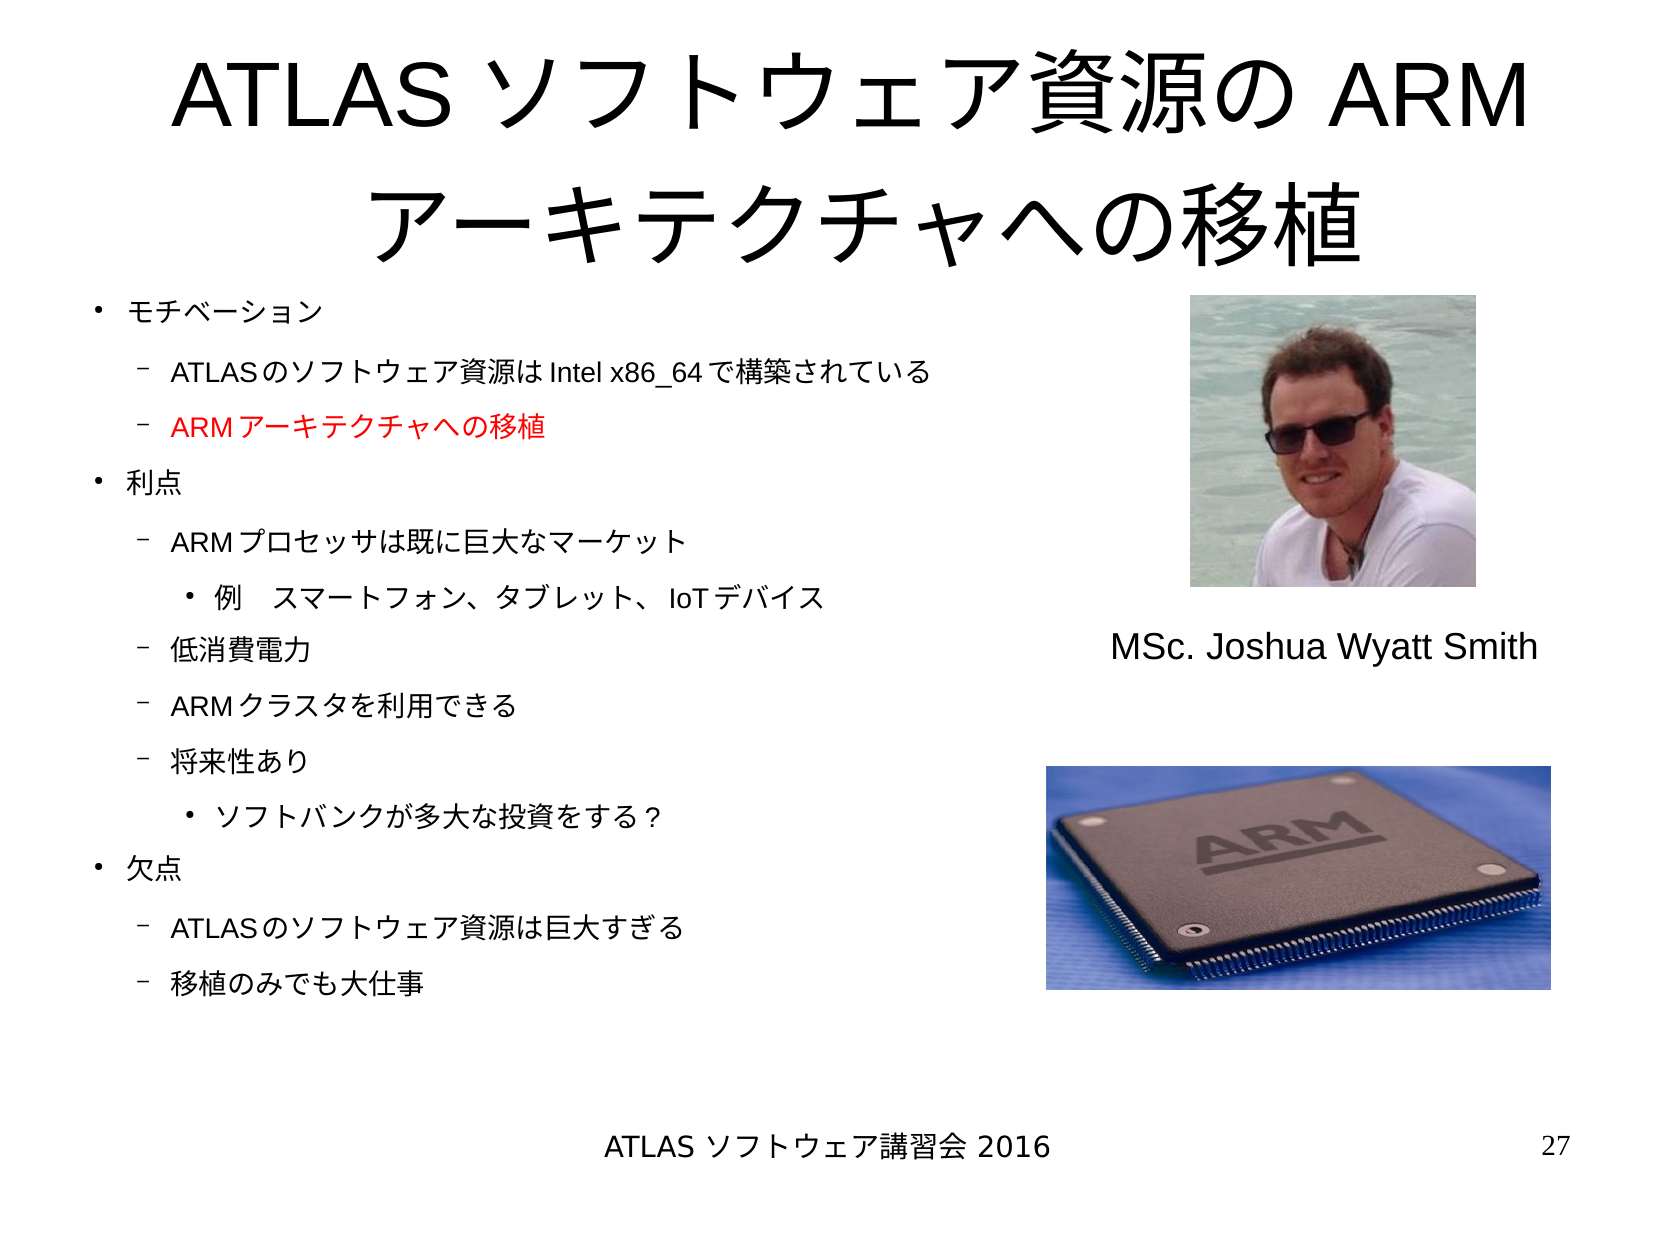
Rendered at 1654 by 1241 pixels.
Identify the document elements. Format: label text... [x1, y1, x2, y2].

text_box MSc. Joshua Wyatt Smith [1095, 618, 1584, 676]
title ATLASソフトウェア資源のARMアーキテクチャへの移植 [82, 35, 1571, 271]
picture [1190, 295, 1476, 587]
list モチベーション ATLASのソフトウェア資源はIntel x86_64で構築されている ARMアーキテクチャへの移植 利点 ARMプロセッサは既に巨大なマーケット 例 スマートフォン、タブレット、IoTデバイス 低消費電力 ARMクラスタを利用できる 将来性あり ソフトバンクが多大な投資をする? 欠点 ATLASのソフトウェア資源は巨大すぎる 移植のみでも大仕事 [82, 290, 1571, 1010]
picture [1046, 766, 1551, 991]
